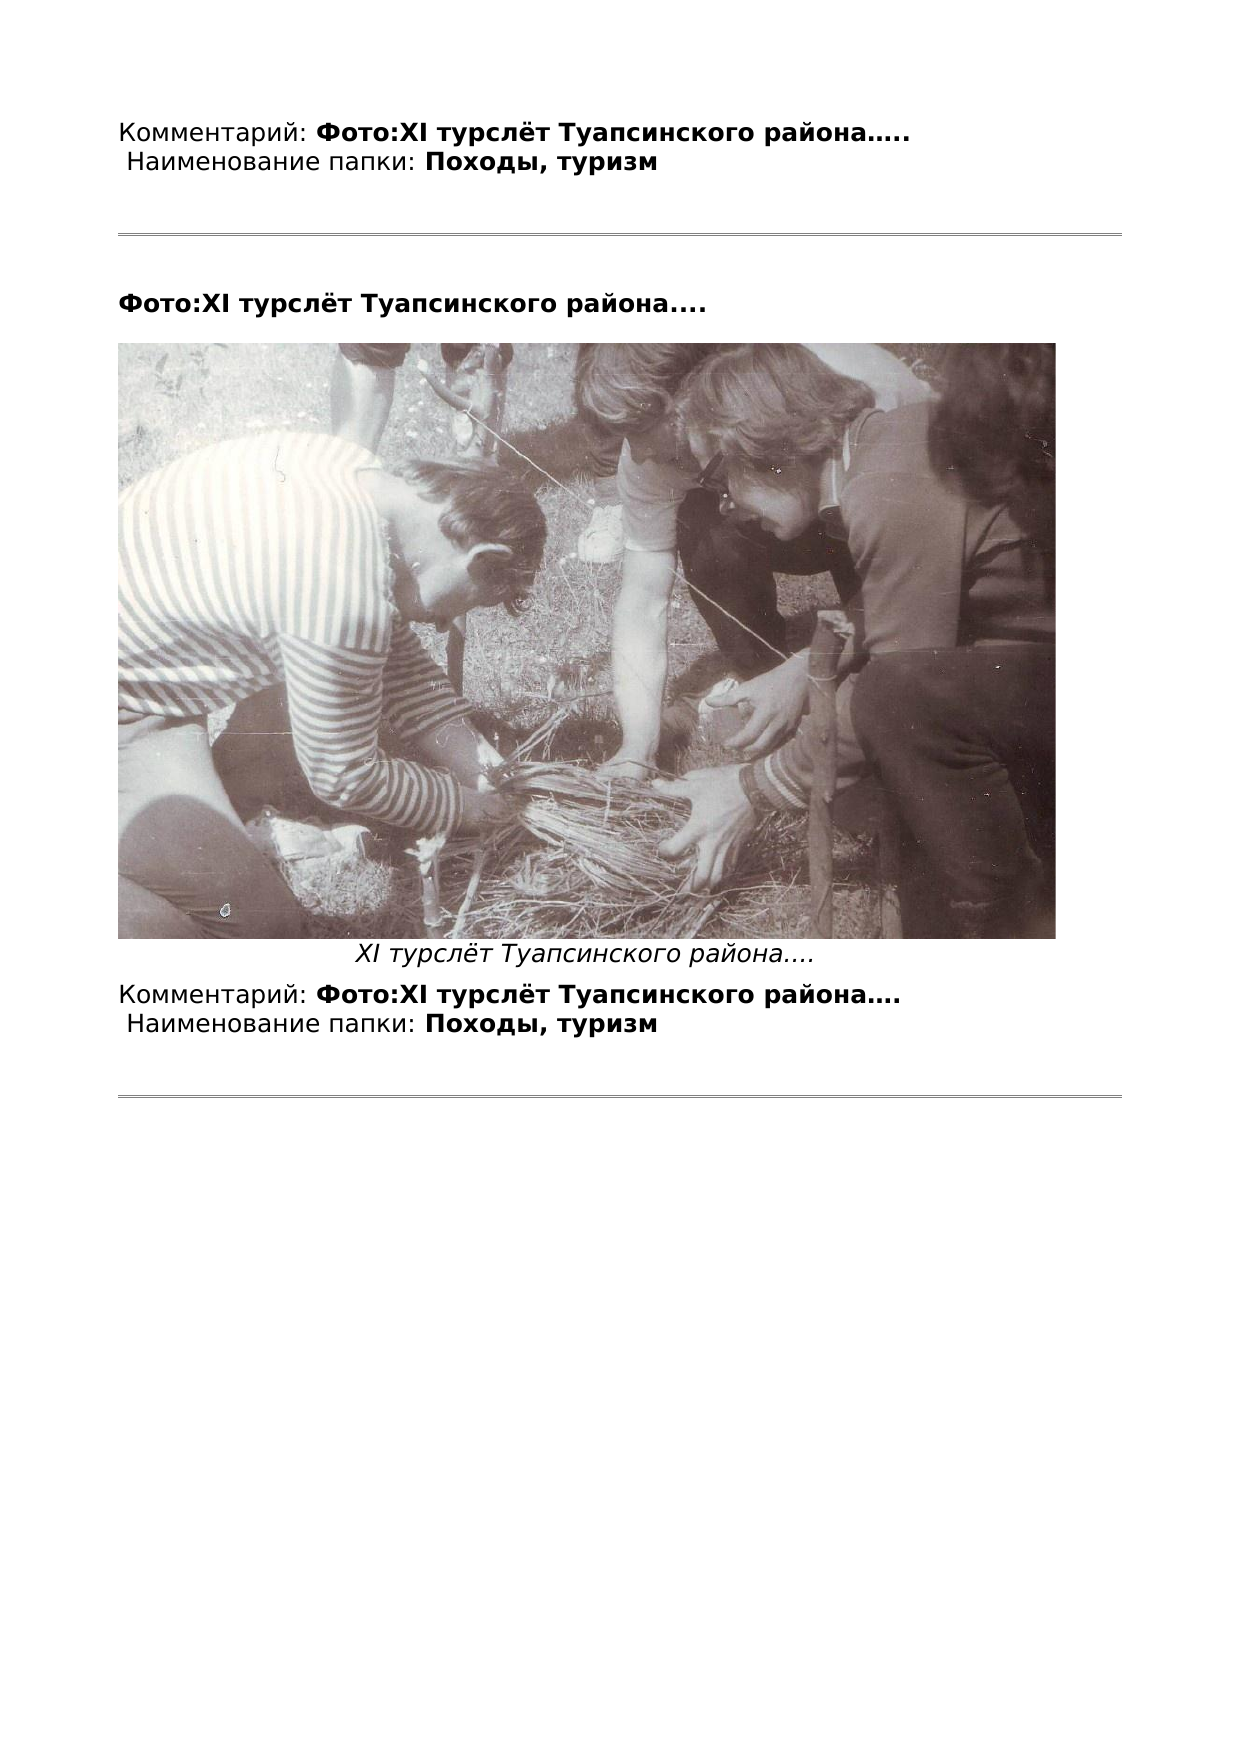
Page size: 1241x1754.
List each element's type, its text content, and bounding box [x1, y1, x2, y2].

text Комментарий: Фото:XI турслёт Туапсинского района…. Наименование папки: Походы, туризм [118, 981, 1122, 1068]
text Комментарий: Фото:XI турслёт Туапсинского района….. Наименование папки: Походы, туризм [118, 118, 1122, 206]
text XI турслёт Туапсинского района.... [118, 939, 1056, 968]
subtitle Фото:XI турслёт Туапсинского района.... [118, 289, 1122, 319]
picture [118, 343, 1056, 939]
